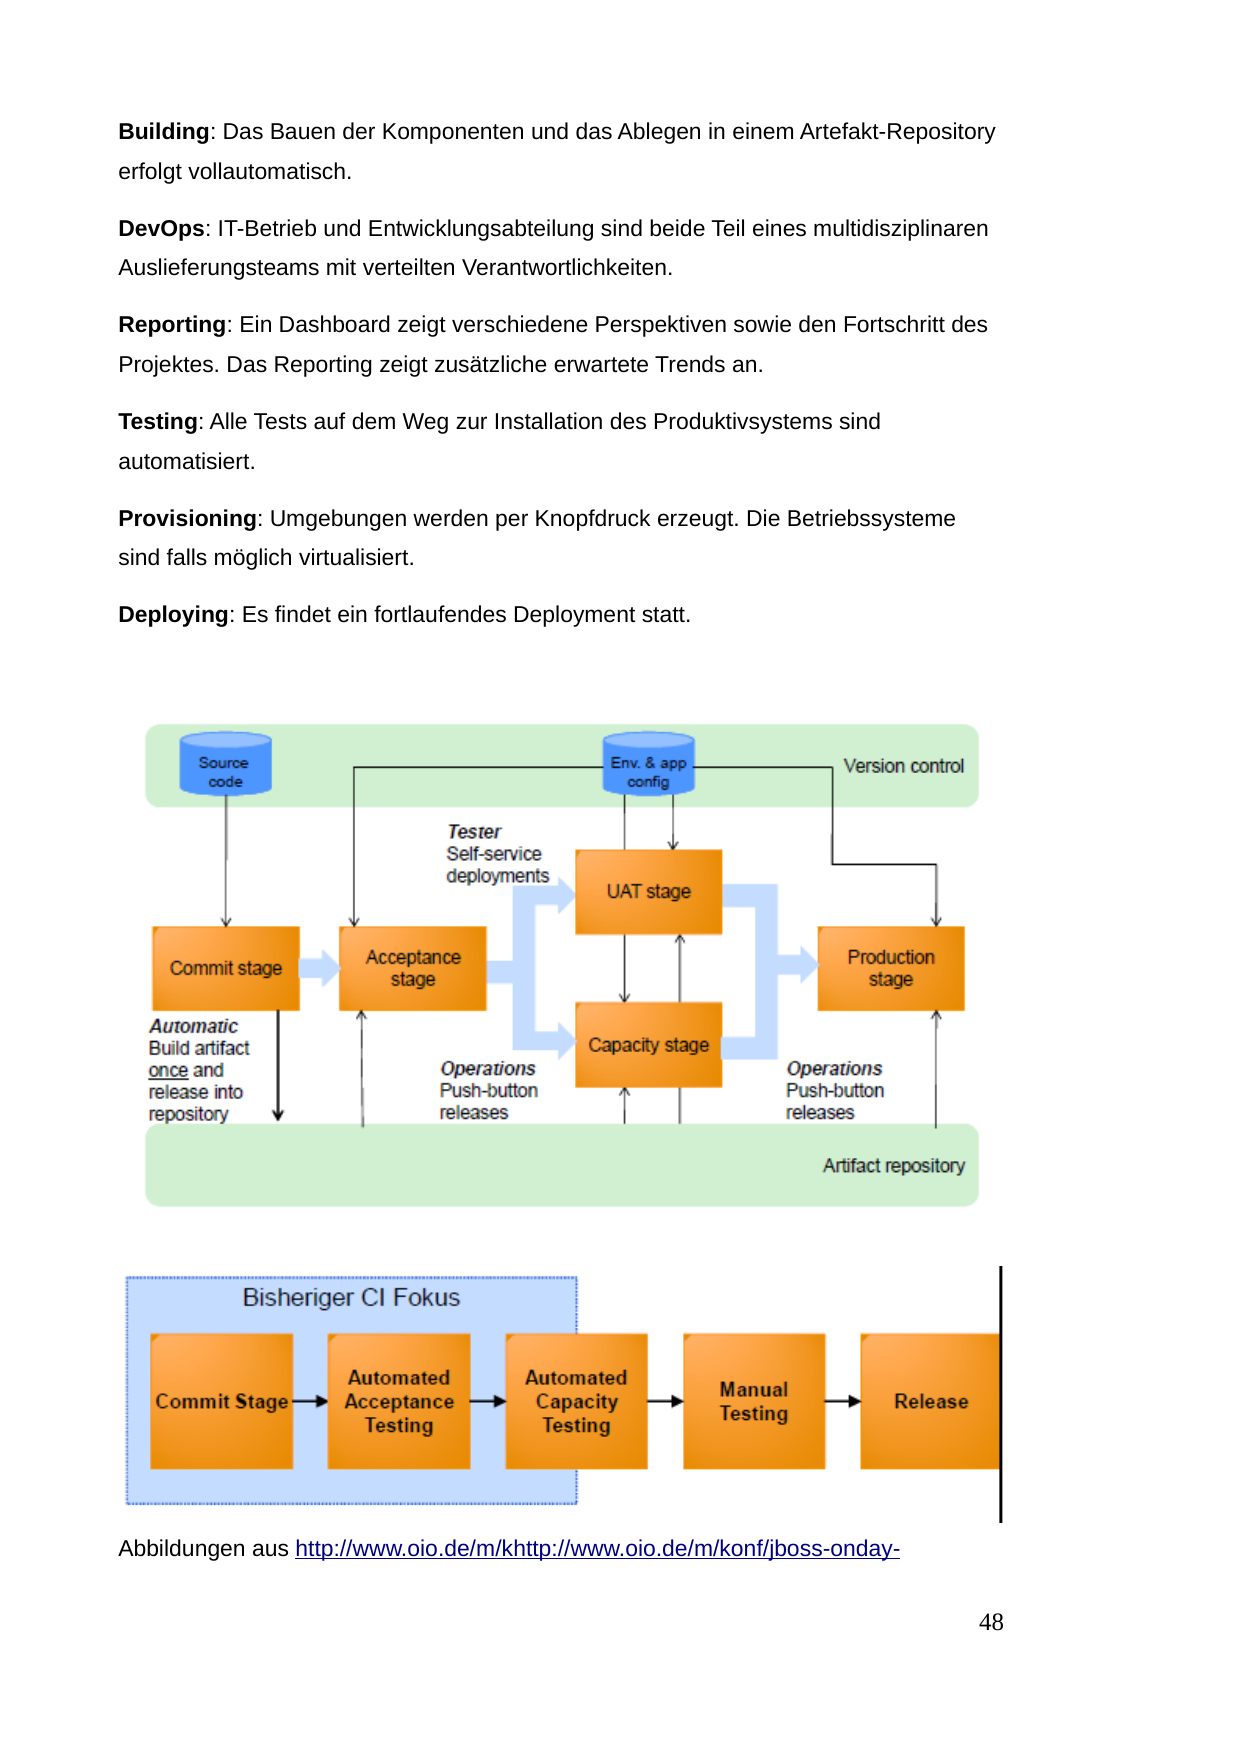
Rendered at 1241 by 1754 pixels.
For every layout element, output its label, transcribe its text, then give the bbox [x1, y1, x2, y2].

text Deploying: Es findet ein fortlaufendes Deployment statt. [118, 601, 1004, 628]
text Reporting: Ein Dashboard zeigt verschiedene Perspektiven sowie den Fortschritt des Projektes. Das Reporting zeigt zusätzliche erwartete Trends an. [118, 311, 1004, 377]
text Testing: Alle Tests auf dem Weg zur Installation des Produktivsystems sind automatisiert. [118, 408, 1004, 474]
text Provisioning: Umgebungen werden per Knopfdruck erzeugt. Die Betriebssysteme sind falls möglich virtualisiert. [118, 505, 1004, 571]
text DevOps: IT-Betrieb und Entwicklungsabteilung sind beide Teil eines multidisziplinaren Auslieferungsteams mit verteilten Verantwortlichkeiten. [118, 215, 1004, 281]
text Abbildungen aus http://www.oio.de/m/khttp://www.oio.de/m/konf/jboss-onday- [118, 1523, 1004, 1562]
text Building: Das Bauen der Komponenten und das Ablegen in einem Artefakt-Repository erfolgt vollautomatisch. [118, 118, 1004, 184]
picture [118, 1266, 1004, 1523]
picture [136, 715, 987, 1215]
